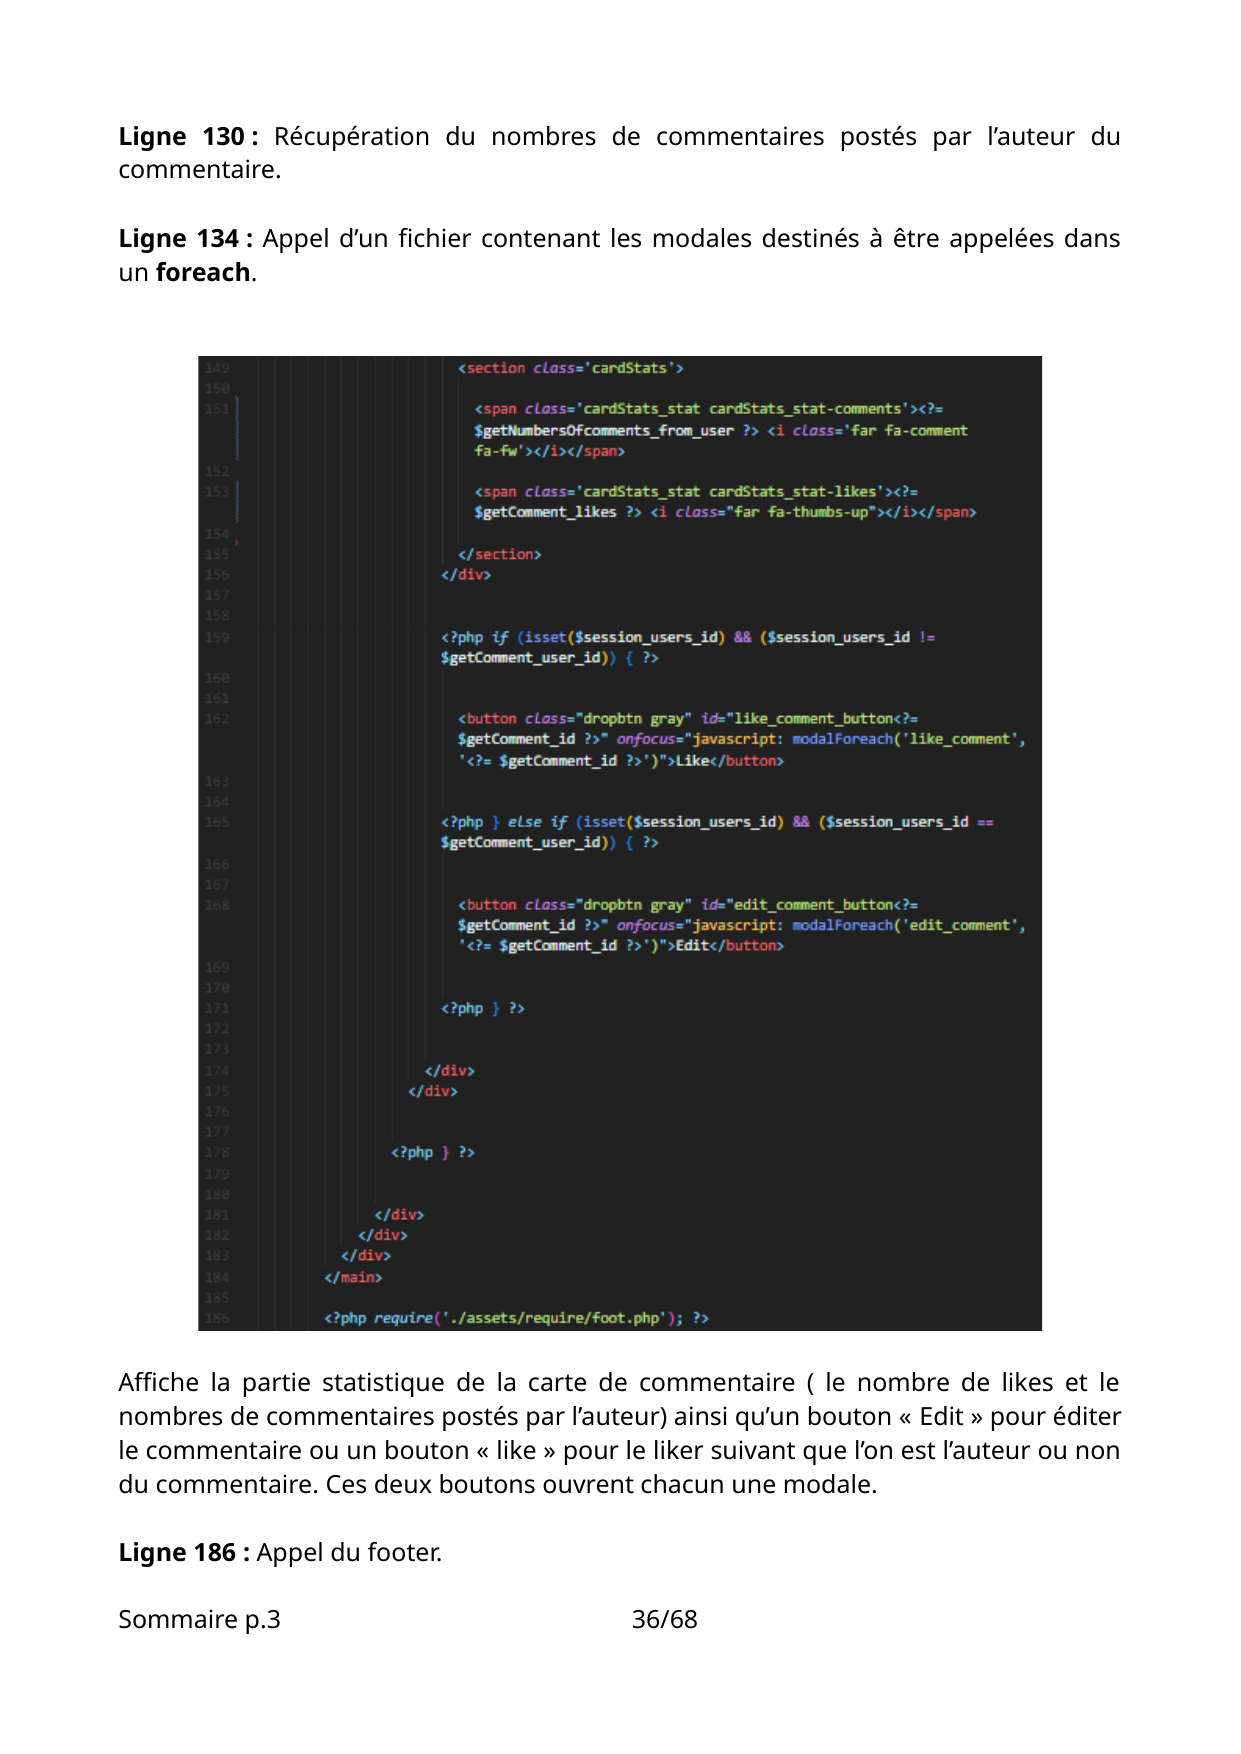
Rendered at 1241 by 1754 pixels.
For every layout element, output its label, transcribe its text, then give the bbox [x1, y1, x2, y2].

text Ligne 186 : Appel du footer. [118, 1534, 1122, 1568]
text Ligne 130 : Récupération du nombres de commentaires postés par l’auteur du commentaire. [118, 118, 1122, 186]
text Ligne 134 : Appel d’un fichier contenant les modales destinés à être appelées dans un foreach. [118, 220, 1122, 288]
text Affiche la partie statistique de la carte de commentaire ( le nombre de likes et le nombres de commentaires postés par l’auteur) ainsi qu’un bouton « Edit » pour éditer le commentaire ou un bouton « like » pour le liker suivant que l’on est l’auteur ou non du commentaire. Ces deux boutons ouvrent chacun une modale. [118, 1364, 1122, 1500]
picture [198, 356, 1043, 1331]
